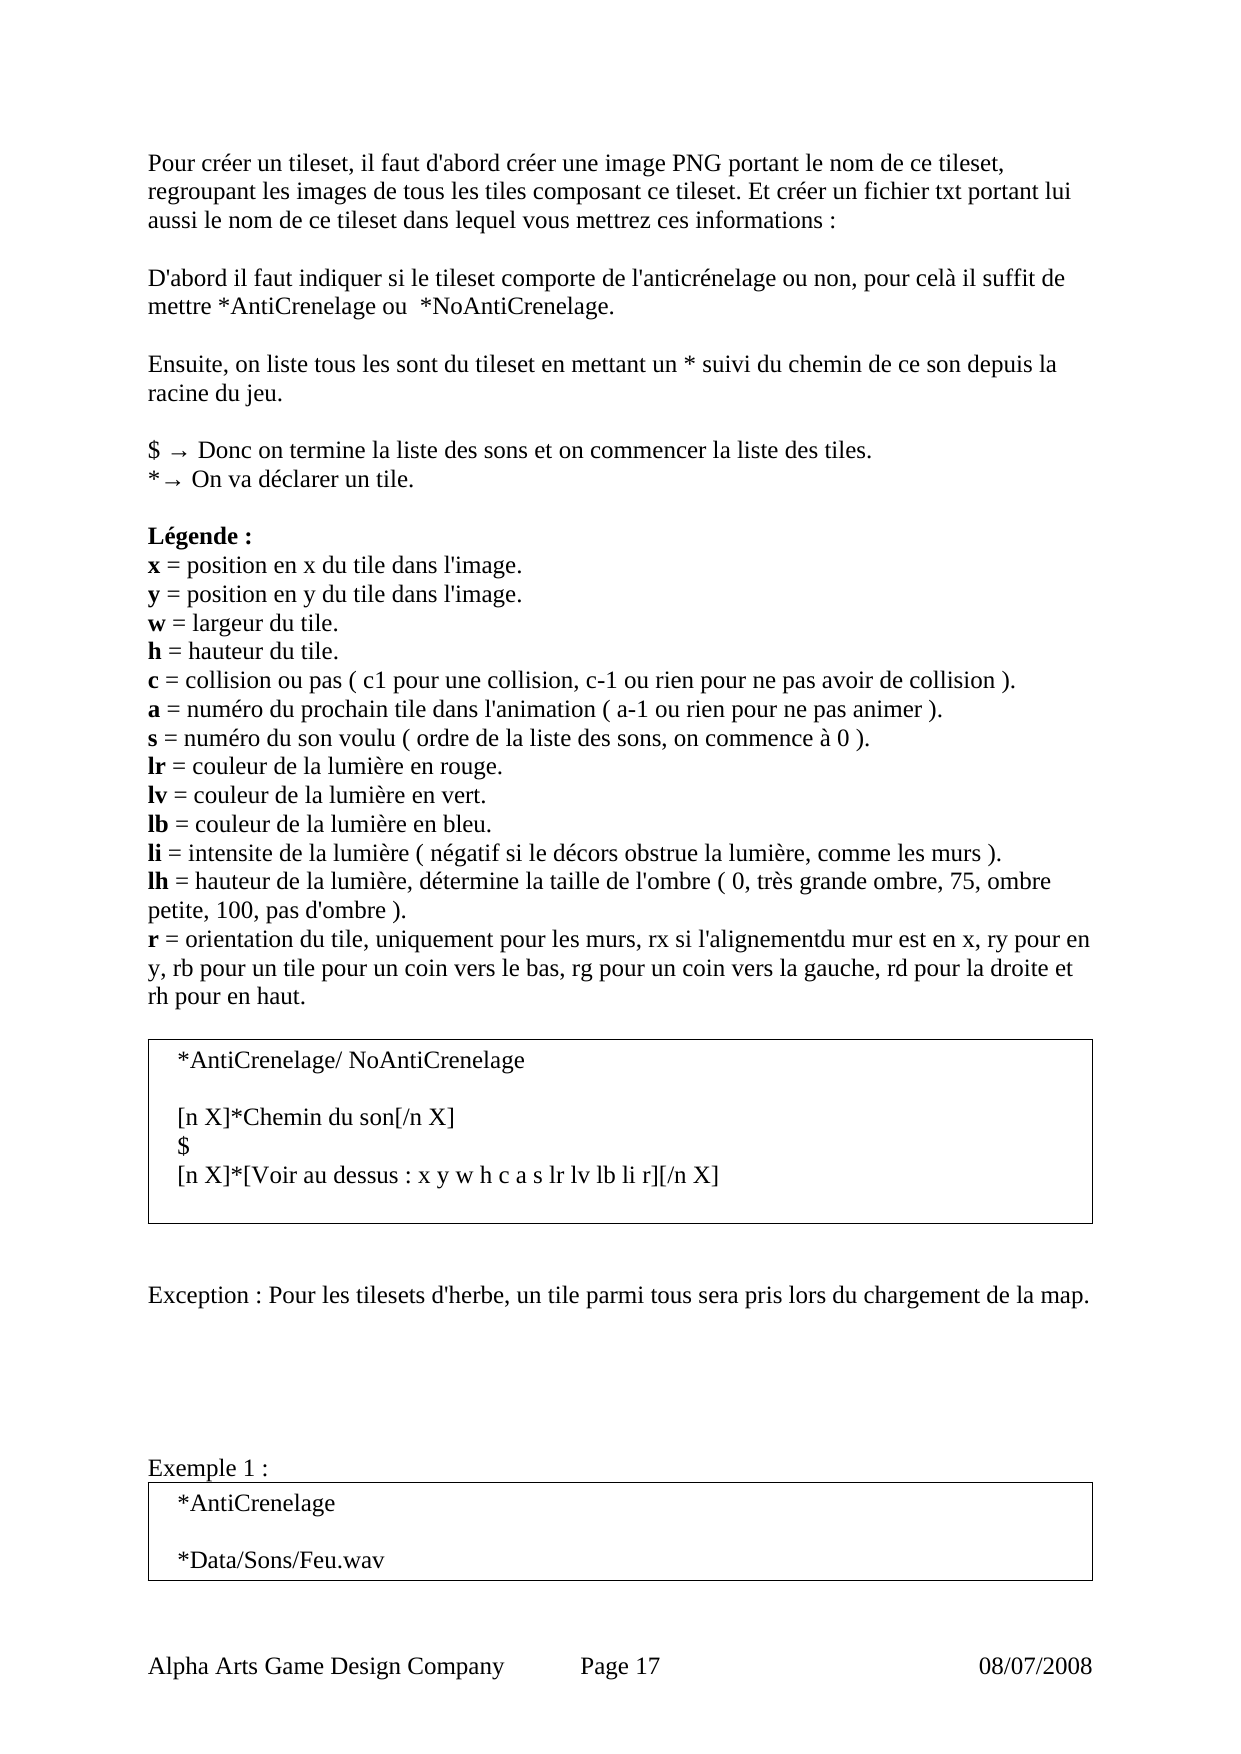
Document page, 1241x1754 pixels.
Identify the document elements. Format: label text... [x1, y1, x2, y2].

text Ensuite, on liste tous les sont du tileset en mettant un * suivi du chemin de ce son depuis la racine du jeu. [148, 349, 1092, 406]
text lr = couleur de la lumière en rouge. [148, 751, 1092, 780]
text $ → Donc on termine la liste des sons et on commencer la liste des tiles. [148, 435, 1092, 464]
text c = collision ou pas ( c1 pour une collision, c-1 ou rien pour ne pas avoir de collision ). [148, 665, 1092, 694]
text h = hauteur du tile. [148, 636, 1092, 665]
table_header *AntiCrenelage/ NoAntiCrenelage [n X]*Chemin du son[/n X] $ [n X]*[Voir au dessus : x y w h c a s lr lv lb li r][/n X] [149, 1040, 1092, 1223]
text lb = couleur de la lumière en bleu. [148, 809, 1092, 838]
text y = position en y du tile dans l'image. [148, 579, 1092, 608]
text w = largeur du tile. [148, 608, 1092, 636]
text li = intensite de la lumière ( négatif si le décors obstrue la lumière, comme les murs ). [148, 838, 1092, 866]
text r = orientation du tile, uniquement pour les murs, rx si l'alignementdu mur est en x, ry pour en y, rb pour un tile pour un coin vers le bas, rg pour un coin vers la gauche, rd pour la droite et rh pour en haut. [148, 924, 1092, 1010]
text a = numéro du prochain tile dans l'animation ( a-1 ou rien pour ne pas animer ). [148, 694, 1092, 723]
text *→ On va déclarer un tile. [148, 464, 1092, 493]
text lv = couleur de la lumière en vert. [148, 780, 1092, 809]
text D'abord il faut indiquer si le tileset comporte de l'anticrénelage ou non, pour celà il suffit de mettre *AntiCrenelage ou *NoAntiCrenelage. [148, 263, 1092, 320]
text Légende : [148, 521, 1092, 550]
text Exemple 1 : [148, 1453, 1092, 1482]
text s = numéro du son voulu ( ordre de la liste des sons, on commence à 0 ). [148, 723, 1092, 751]
text x = position en x du tile dans l'image. [148, 550, 1092, 579]
text lh = hauteur de la lumière, détermine la taille de l'ombre ( 0, très grande ombre, 75, ombre petite, 100, pas d'ombre ). [148, 866, 1092, 924]
text Exception : Pour les tilesets d'herbe, un tile parmi tous sera pris lors du chargement de la map. [148, 1281, 1092, 1309]
text Pour créer un tileset, il faut d'abord créer une image PNG portant le nom de ce tileset, regroupant les images de tous les tiles composant ce tileset. Et créer un fichier txt portant lui aussi le nom de ce tileset dans lequel vous mettrez ces informations : [148, 148, 1092, 234]
table_header *AntiCrenelage *Data/Sons/Feu.wav [149, 1483, 1092, 1579]
